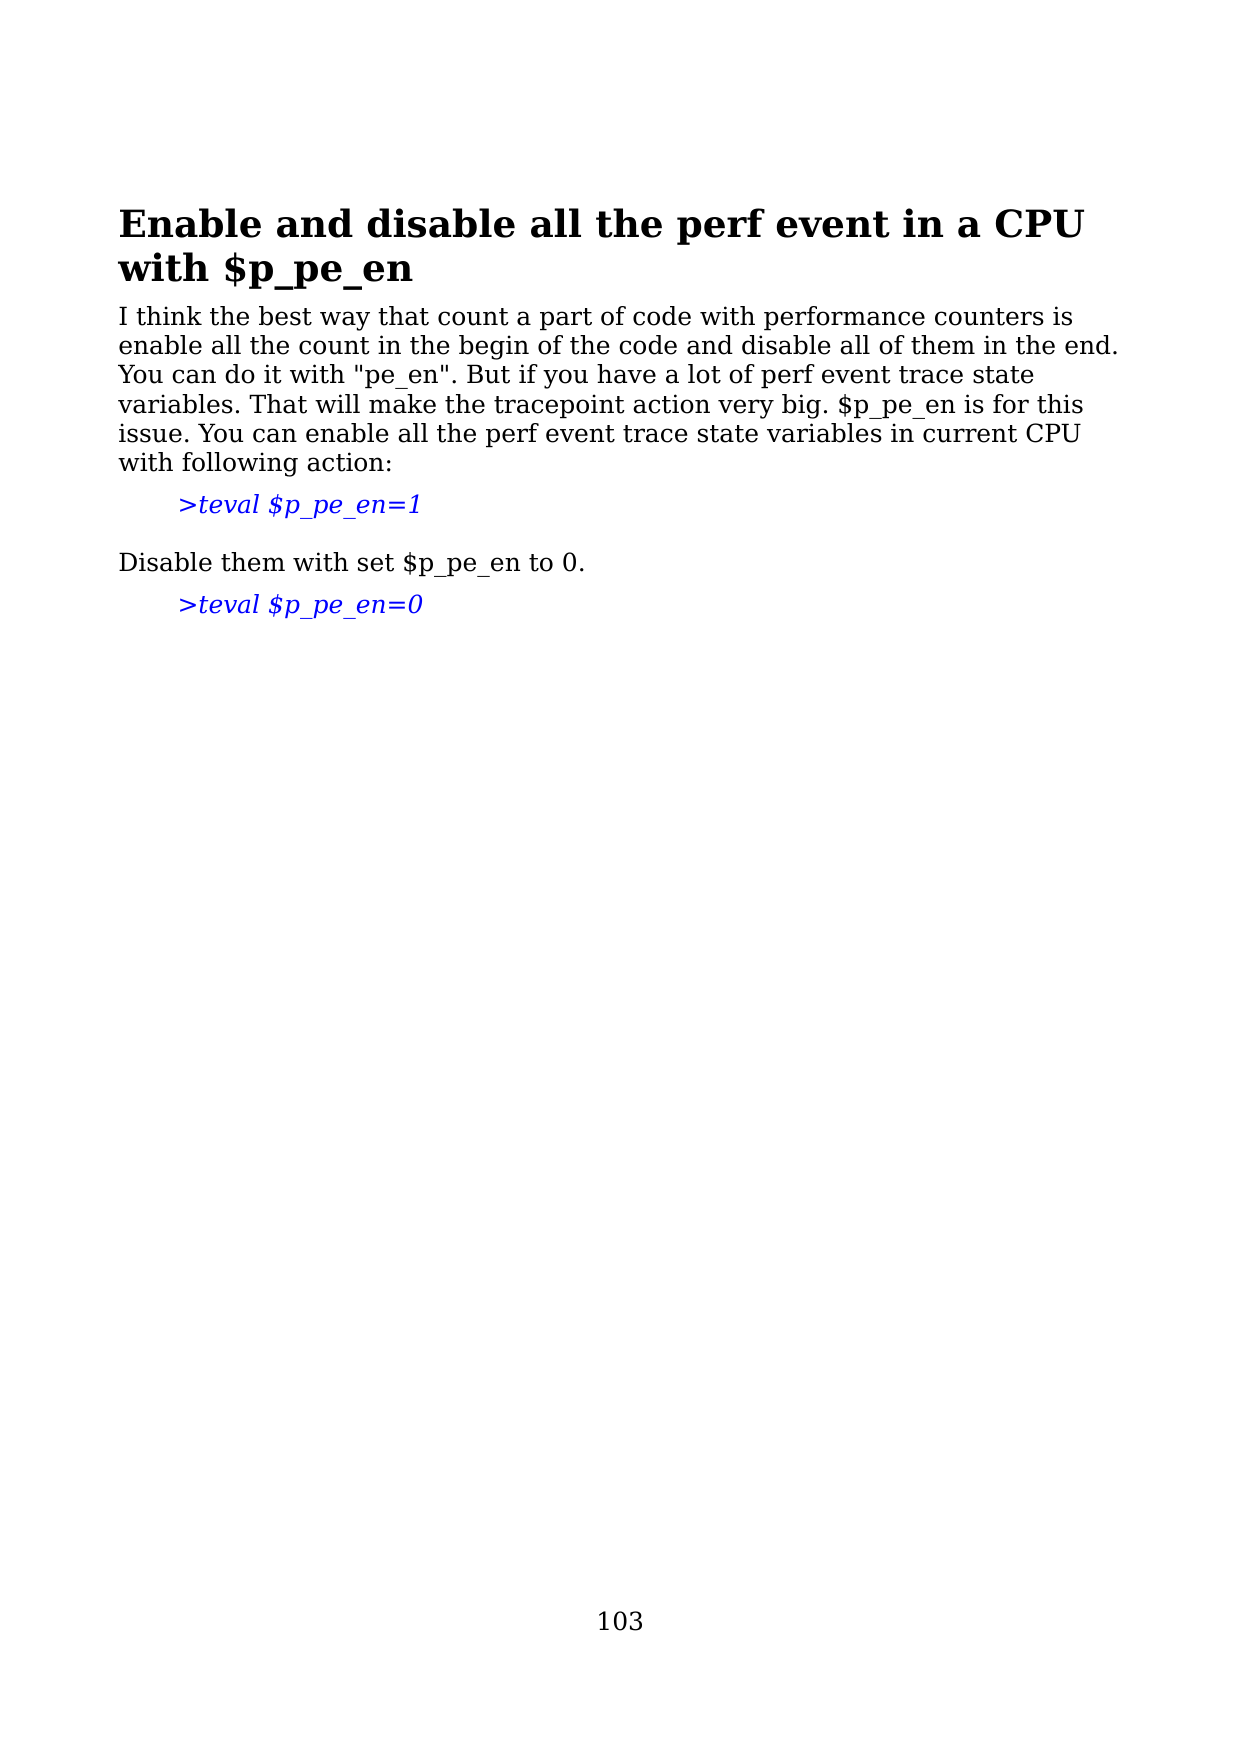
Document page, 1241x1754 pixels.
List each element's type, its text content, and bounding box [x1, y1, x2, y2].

text >teval $p_pe_en=1 [177, 490, 1063, 519]
text Disable them with set $p_pe_en to 0. [118, 548, 1122, 577]
subtitle Enable and disable all the perf event in a CPU with $p_pe_en [118, 202, 1122, 290]
text I think the best way that count a part of code with performance counters is enable all the count in the begin of the code and disable all of them in the end. You can do it with "pe_en". But if you have a lot of perf event trace state variables. That will make the tracepoint action very big. $p_pe_en is for this issue. You can enable all the perf event trace state variables in current CPU with following action: [118, 302, 1122, 477]
text >teval $p_pe_en=0 [177, 590, 1063, 619]
